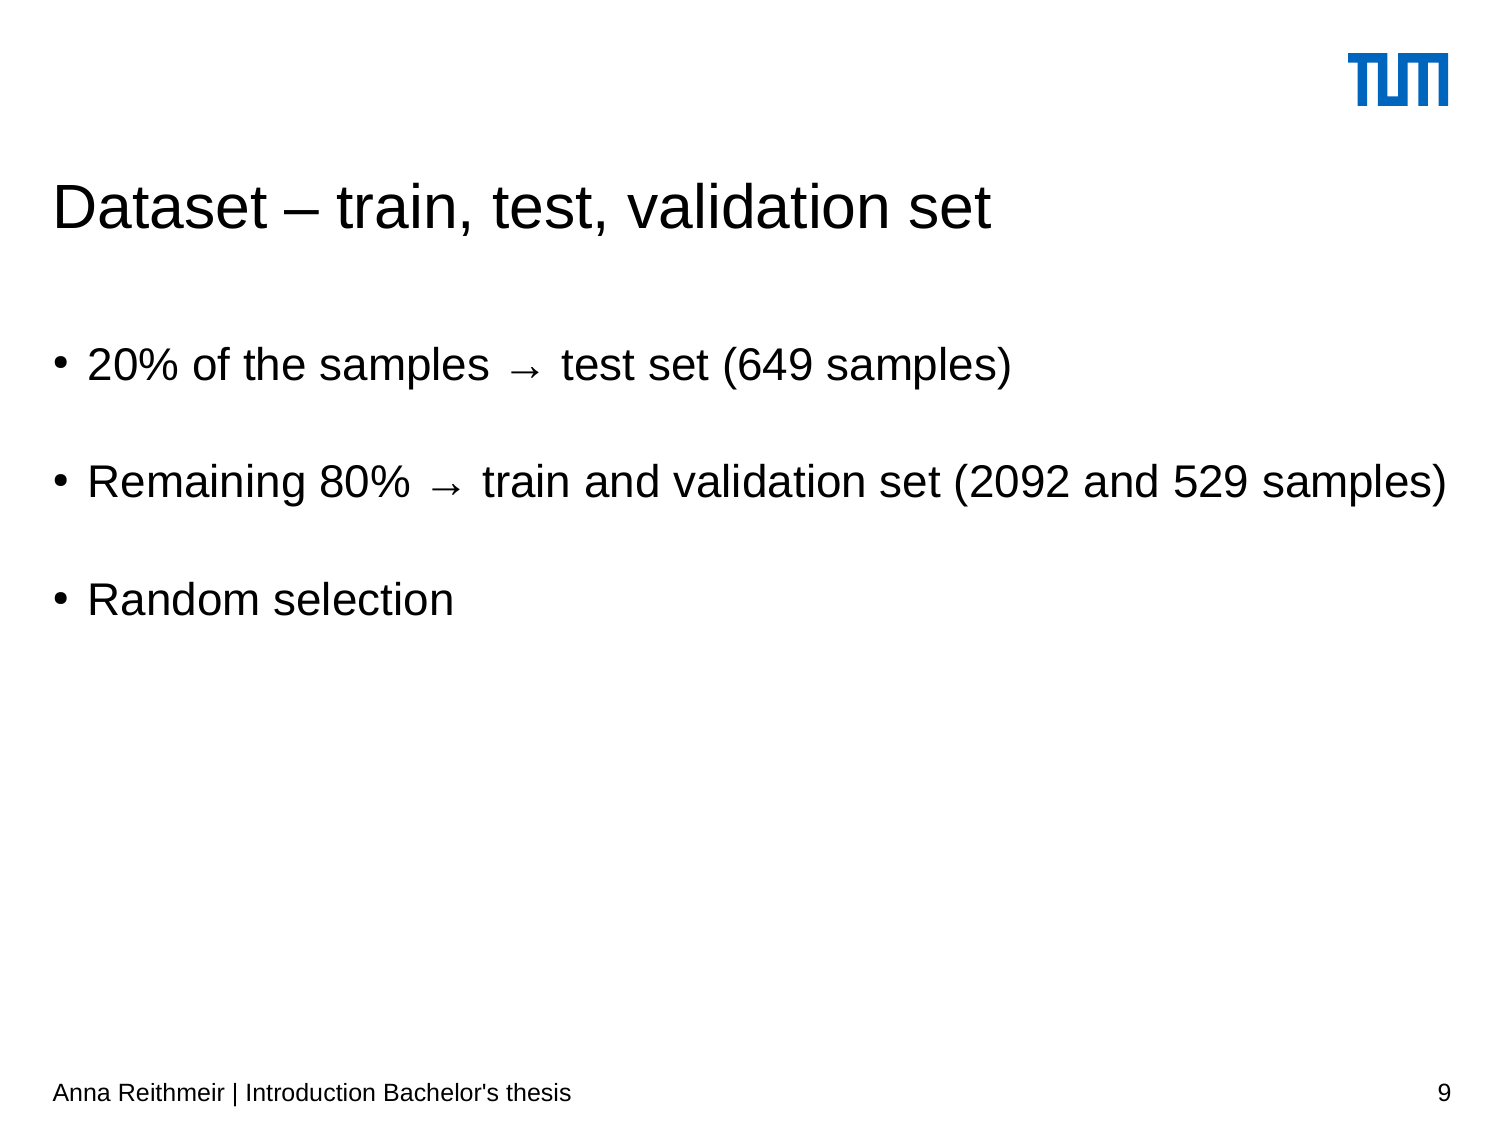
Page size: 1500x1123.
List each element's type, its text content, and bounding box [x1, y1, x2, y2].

list 20% of the samples → test set (649 samples) Remaining 80% → train and validation set (2092 and 529 samples) Random selection [52, 330, 1453, 996]
title Dataset – train, test, validation set [52, 171, 1453, 242]
